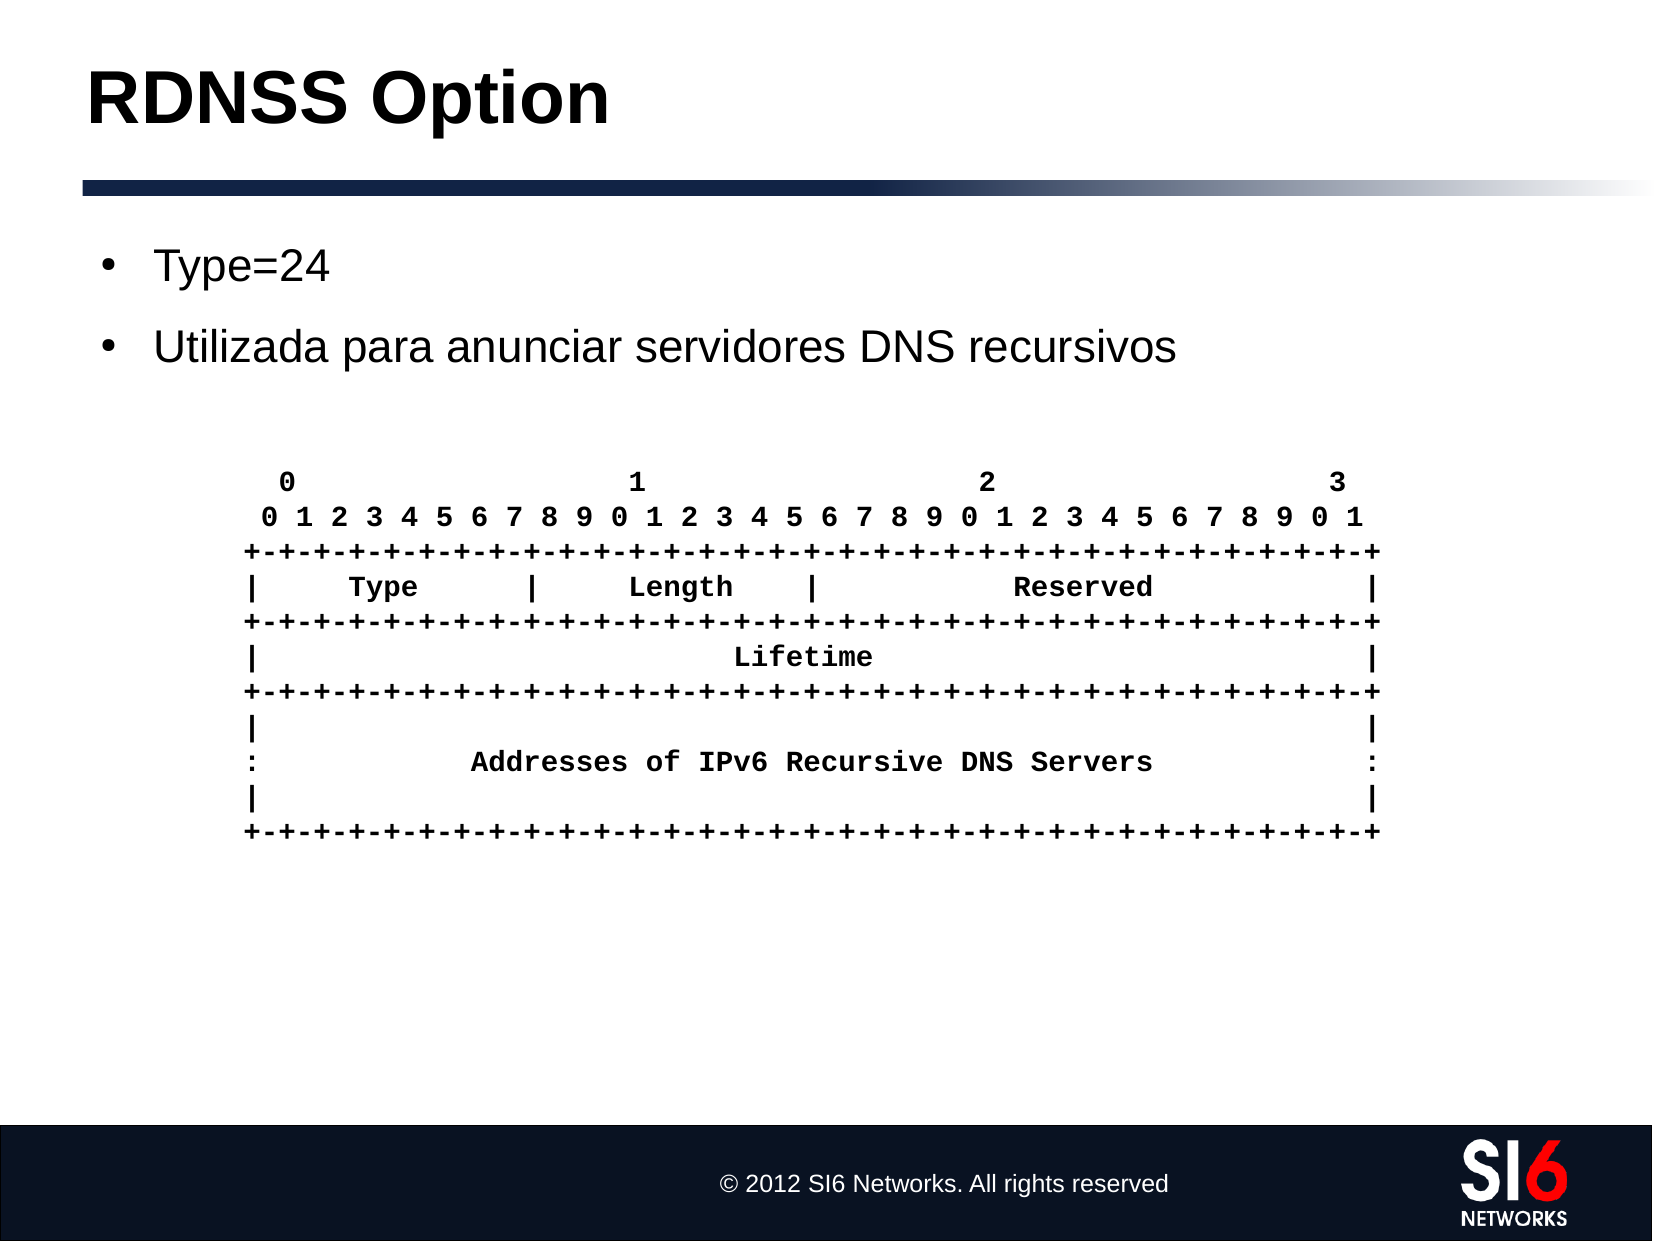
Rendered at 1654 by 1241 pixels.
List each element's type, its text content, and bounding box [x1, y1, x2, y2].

picture [1461, 1139, 1567, 1226]
text_box 0 1 2 3 0 1 2 3 4 5 6 7 8 9 0 1 2 3 4 5 6 7 8 9 0 1 2 3 4 5 6 7 8 9 0 1 +-+-+-+-+-+-+-+-+-+-+-+-+-+-+-+-+-+-+-+-+-+-+-+-+-+-+-+-+-+-+-+-+ | Type | Length | Reserved | +-+-+-+-+-+-+-+-+-+-+-+-+-+-+-+-+-+-+-+-+-+-+-+-+-+-+-+-+-+-+-+-+ | Lifetime | +-+-+-+-+-+-+-+-+-+-+-+-+-+-+-+-+-+-+-+-+-+-+-+-+-+-+-+-+-+-+-+-+ | | : Addresses of IPv6 Recursive DNS Servers : | | +-+-+-+-+-+-+-+-+-+-+-+-+-+-+-+-+-+-+-+-+-+-+-+-+-+-+-+-+-+-+-+-+ [228, 454, 1410, 855]
title RDNSS Option [86, 30, 1576, 166]
list Type=24 Utilizada para anunciar servidores DNS recursivos [82, 240, 1571, 1059]
